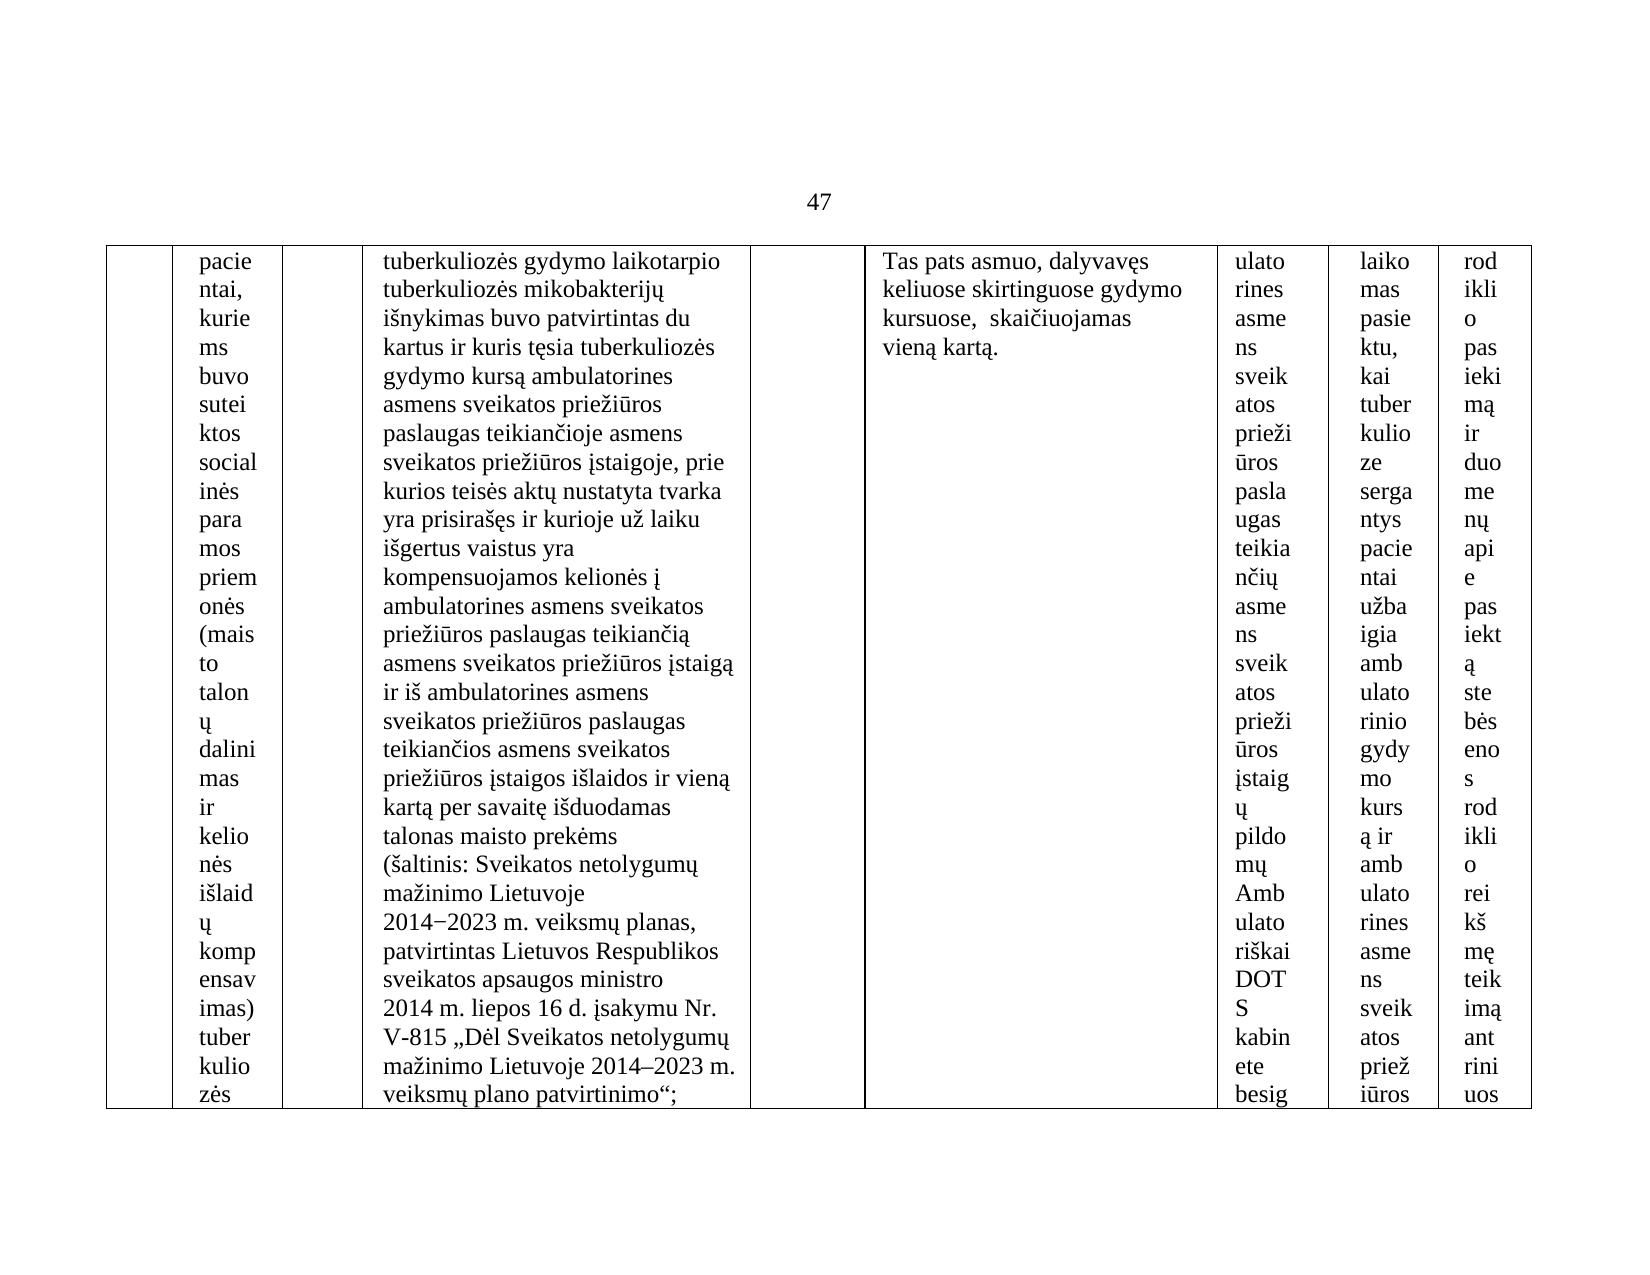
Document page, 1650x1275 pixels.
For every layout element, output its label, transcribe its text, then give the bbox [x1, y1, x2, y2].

table_cell [751, 246, 864, 1108]
table_cell [283, 246, 362, 1108]
table_cell laikomas pasiektu, kai tuberkulioze sergantys pacientai užbaigia ambulatorinio gydymo kursą ir ambulatorines asmens sveikatos priežiūros [1329, 246, 1438, 1108]
table_cell Tas pats asmuo, dalyvavęs keliuose skirtinguose gydymo kursuose, skaičiuojamas vieną kartą. [866, 246, 1217, 1108]
table_cell tuberkuliozės gydymo laikotarpio tuberkuliozės mikobakterijų išnykimas buvo patvirtintas du kartus ir kuris tęsia tuberkuliozės gydymo kursą ambulatorines asmens sveikatos priežiūros paslaugas teikiančioje asmens sveikatos priežiūros įstaigoje, prie kurios teisės aktų nustatyta tvarka yra prisirašęs ir kurioje už laiku išgertus vaistus yra kompensuojamos kelionės į ambulatorines asmens sveikatos priežiūros paslaugas teikiančią asmens sveikatos priežiūros įstaigą ir iš ambulatorines asmens sveikatos priežiūros paslaugas teikiančios asmens sveikatos priežiūros įstaigos išlaidos ir vieną kartą per savaitę išduodamas talonas maisto prekėms (šaltinis: Sveikatos netolygumų mažinimo Lietuvoje 2014−2023 m. veiksmų planas, patvirtintas Lietuvos Respublikos sveikatos apsaugos ministro 2014 m. liepos 16 d. įsakymu Nr. V-815 „Dėl Sveikatos netolygumų mažinimo Lietuvoje 2014–2023 m. veiksmų plano patvirtinimo“; [363, 246, 750, 1108]
table_cell ulatorines asmens sveikatos priežiūros paslaugas teikiančių asmens sveikatos priežiūros įstaigų pildomų Ambulatoriškai DOTS kabinete besig [1218, 246, 1328, 1108]
table_cell rodiklio pasiekimą ir duomenų apie pasiektą stebėsenos rodiklio reikšmę teikimą antriniuos [1439, 246, 1531, 1108]
table_cell [107, 246, 172, 1108]
table_cell pacientai, kuriems buvo suteiktos socialinės paramos priemonės (maisto talonų dalinimas ir kelionės išlaidų kompensavimas) tuberkuliozės [173, 246, 282, 1108]
